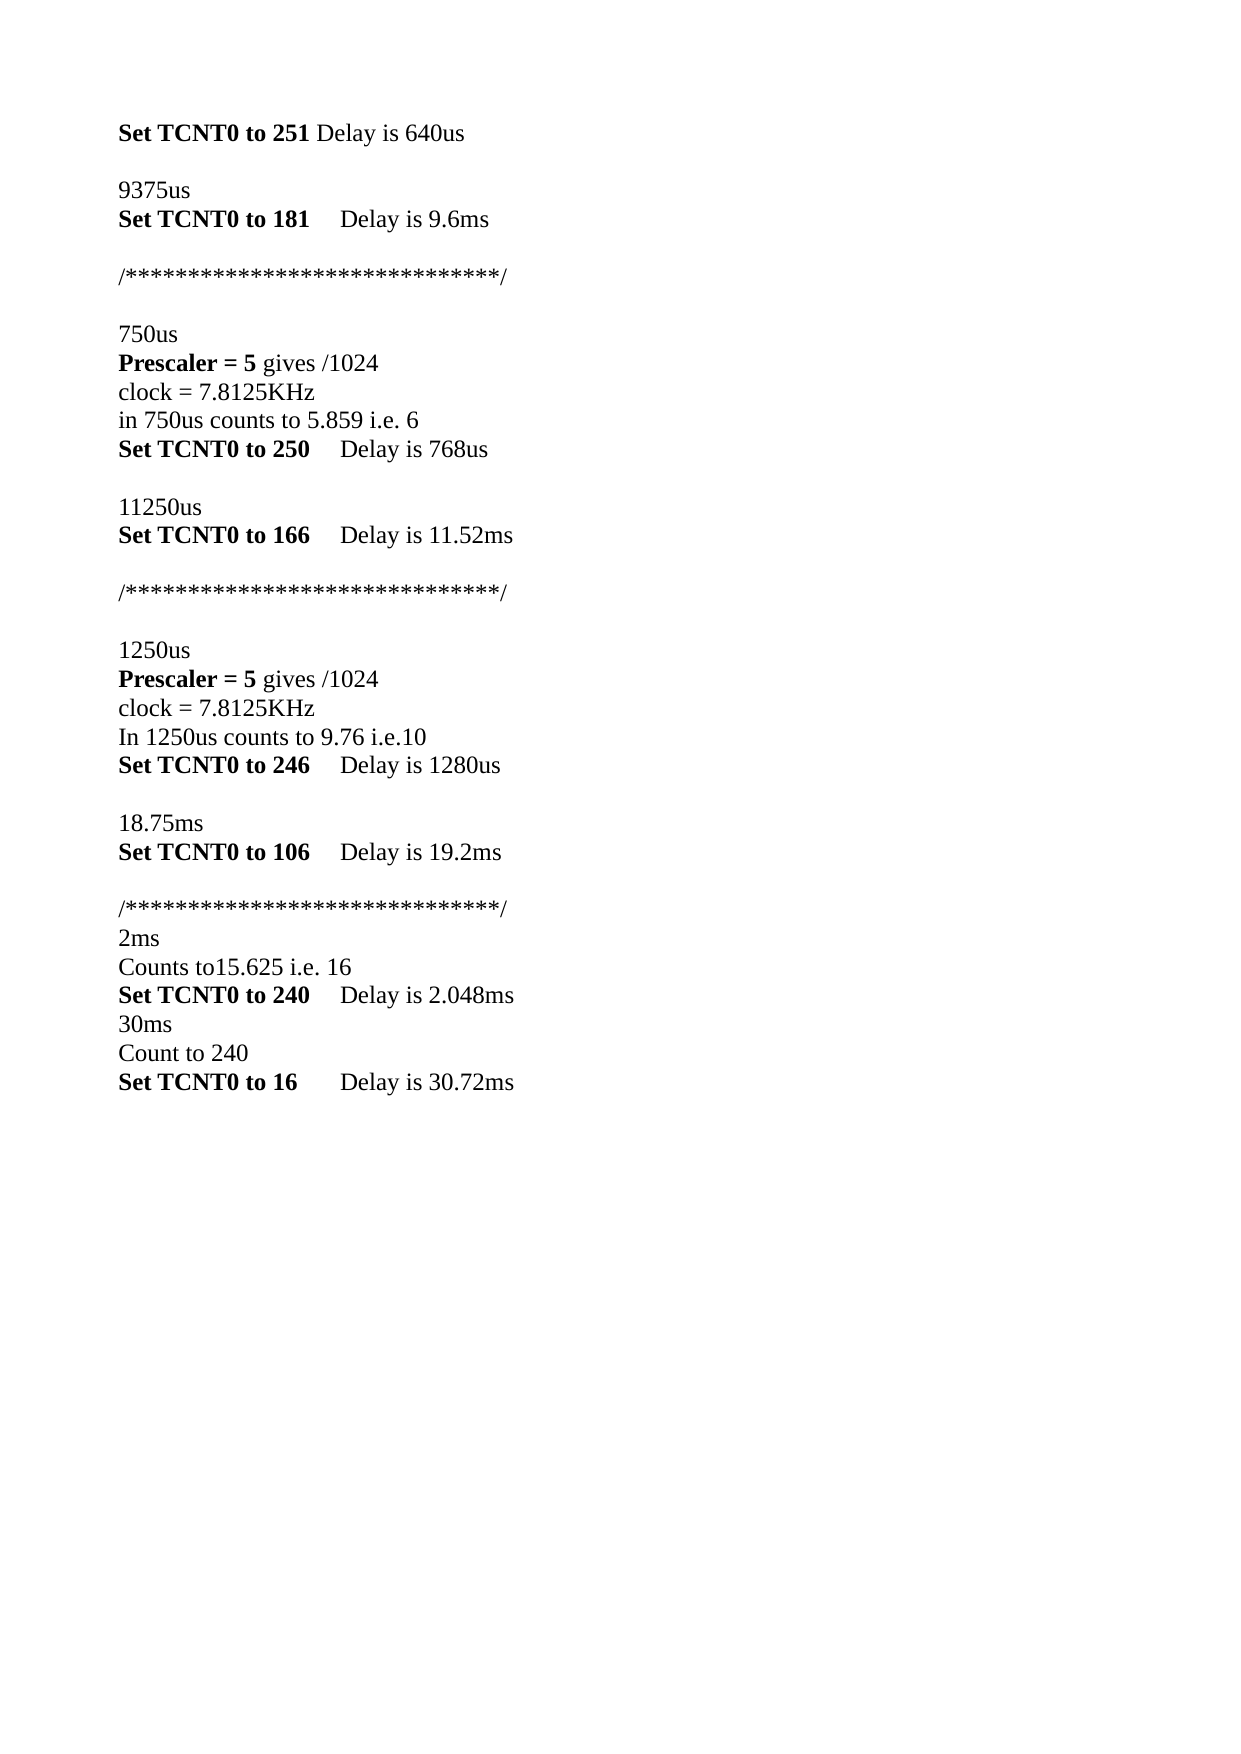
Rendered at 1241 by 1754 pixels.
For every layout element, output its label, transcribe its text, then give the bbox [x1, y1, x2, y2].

text Set TCNT0 to 166 Delay is 11.52ms [118, 521, 1122, 549]
text 9375us [118, 176, 1122, 204]
text clock = 7.8125KHz [118, 693, 1122, 722]
text Prescaler = 5 gives /1024 [118, 664, 1122, 693]
text Counts to15.625 i.e. 16 [118, 952, 1122, 981]
text Set TCNT0 to 106 Delay is 19.2ms [118, 837, 1122, 866]
text 2ms [118, 923, 1122, 952]
text 18.75ms [118, 808, 1122, 837]
text 750us [118, 319, 1122, 348]
text /******************************/ [118, 578, 1122, 607]
text Set TCNT0 to 246 Delay is 1280us [118, 751, 1122, 779]
text 1250us [118, 636, 1122, 664]
text clock = 7.8125KHz [118, 377, 1122, 406]
text Set TCNT0 to 181 Delay is 9.6ms [118, 204, 1122, 233]
text Set TCNT0 to 250 Delay is 768us [118, 434, 1122, 463]
text 11250us [118, 492, 1122, 521]
text Set TCNT0 to 240 Delay is 2.048ms [118, 981, 1122, 1009]
text in 750us counts to 5.859 i.e. 6 [118, 406, 1122, 434]
text In 1250us counts to 9.76 i.e.10 [118, 722, 1122, 751]
text Prescaler = 5 gives /1024 [118, 348, 1122, 377]
text Count to 240 [118, 1038, 1122, 1067]
text Set TCNT0 to 251 Delay is 640us [118, 118, 1122, 147]
text Set TCNT0 to 16 Delay is 30.72ms [118, 1067, 1122, 1096]
text /******************************/ [118, 894, 1122, 923]
text /******************************/ [118, 262, 1122, 291]
text 30ms [118, 1009, 1122, 1038]
